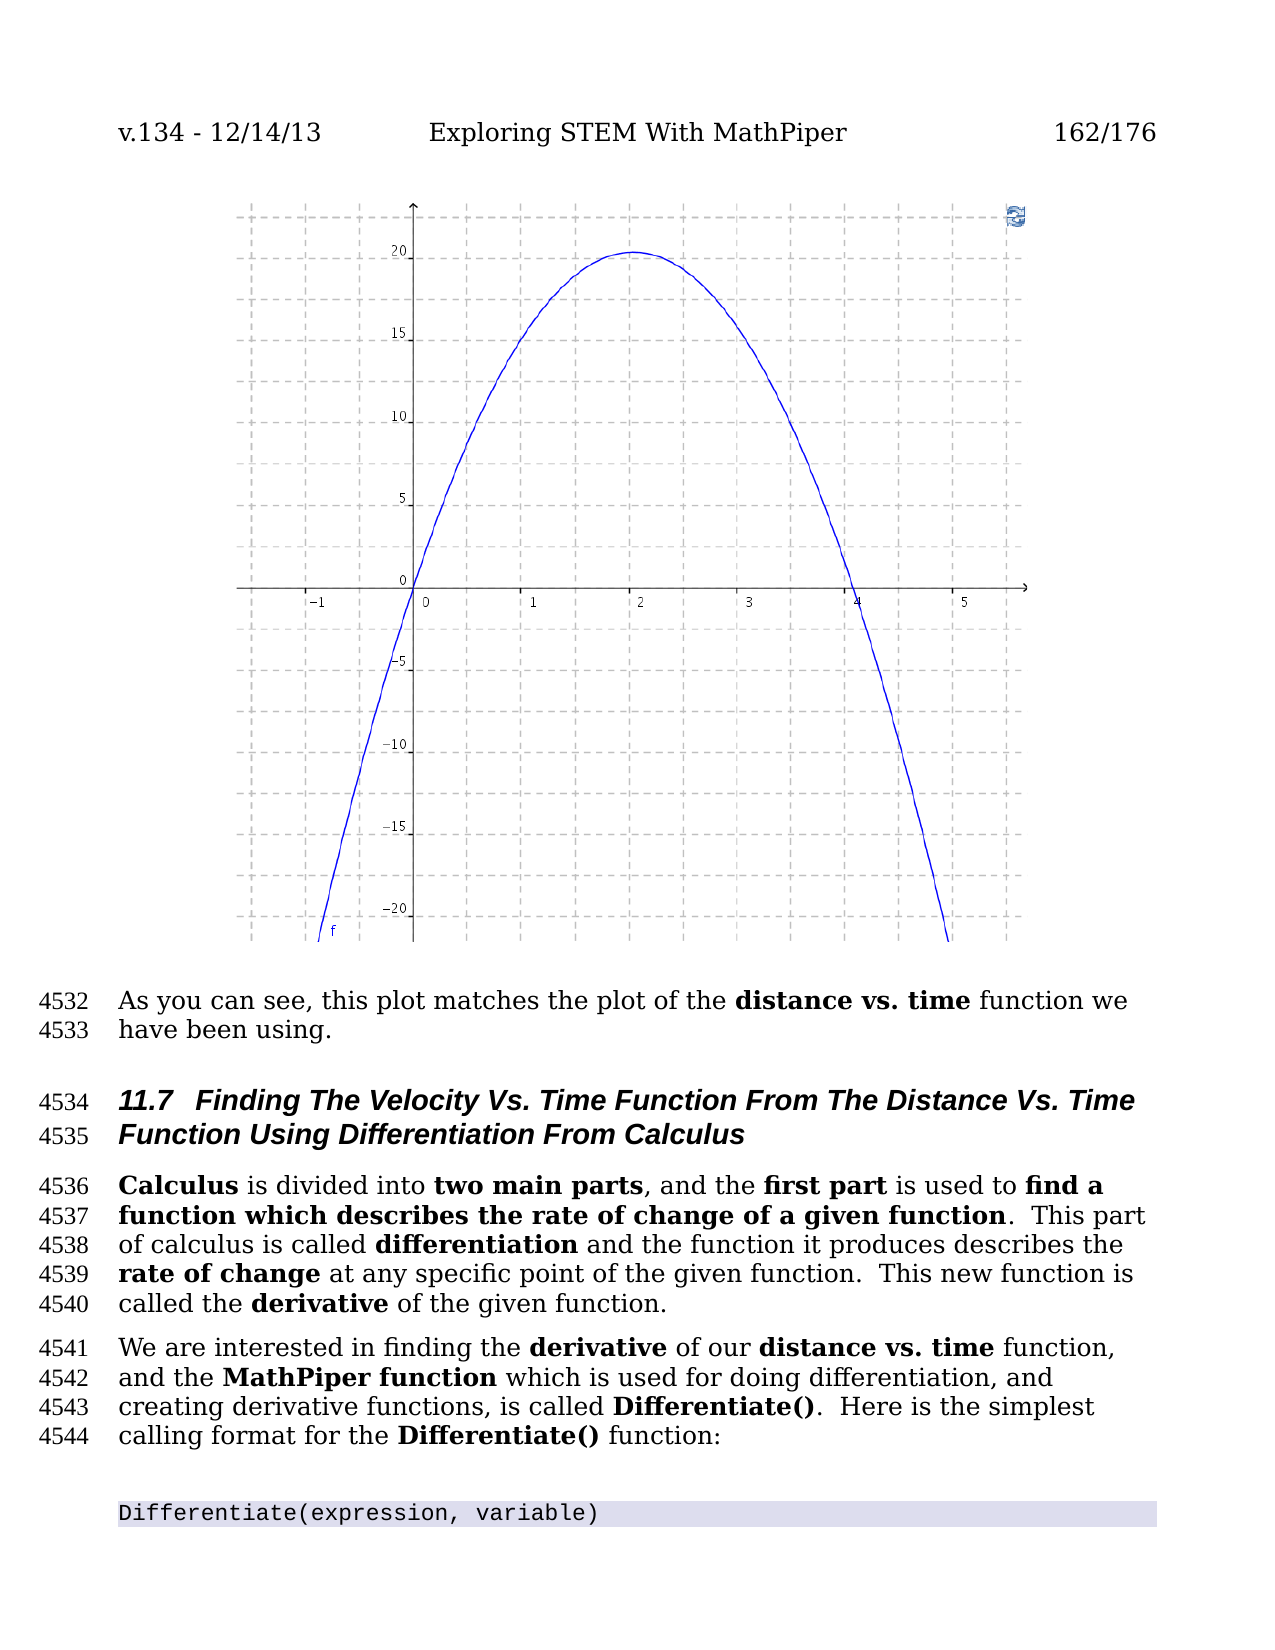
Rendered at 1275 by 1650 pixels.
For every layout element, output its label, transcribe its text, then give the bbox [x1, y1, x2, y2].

picture [236, 203, 1028, 942]
table_header Differentiate(expression, variable) [118, 1501, 1157, 1527]
text We are interested in finding the derivative of our distance vs. time function, and the MathPiper function which is used for doing differentiation, and creating derivative functions, is called Differentiate(). Here is the simplest calling format for the Differentiate() function: [118, 1333, 1157, 1451]
text Calculus is divided into two main parts, and the first part is used to find a function which describes the rate of change of a given function. This part of calculus is called differentiation and the function it produces describes the rate of change at any specific point of the given function. This new function is called the derivative of the given function. [118, 1171, 1157, 1318]
text As you can see, this plot matches the plot of the distance vs. time function we have been using. [118, 986, 1157, 1044]
subtitle Finding The Velocity Vs. Time Function From The Distance Vs. Time Function Using Differentiation From Calculus [118, 1083, 1157, 1150]
